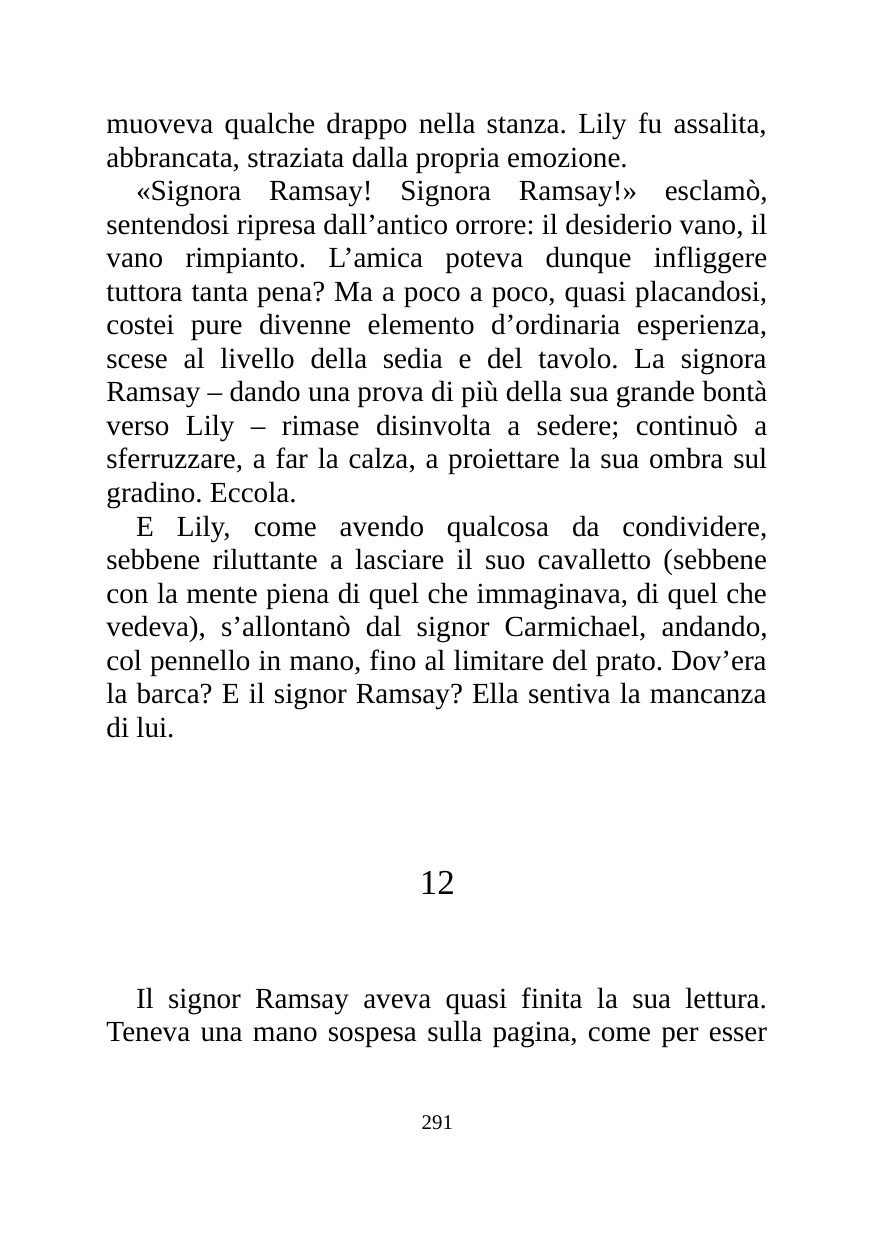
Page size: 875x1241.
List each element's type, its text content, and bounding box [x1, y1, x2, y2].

subtitle 12 [106, 862, 768, 902]
text E Lily, come avendo qualcosa da condividere, sebbene riluttante a lasciare il suo cavalletto (sebbene con la mente piena di quel che immaginava, di quel che vedeva), s’allontanò dal signor Carmichael, andando, col pennello in mano, fino al limitare del prato. Dov’era la barca? E il signor Ramsay? Ella sentiva la mancanza di lui. [106, 509, 768, 743]
text «Signora Ramsay! Signora Ramsay!» esclamò, sentendosi ripresa dall’antico orrore: il desiderio vano, il vano rimpianto. L’amica poteva dunque infliggere tuttora tanta pena? Ma a poco a poco, quasi placandosi, costei pure divenne elemento d’ordinaria esperienza, scese al livello della sedia e del tavolo. La signora Ramsay – dando una prova di più della sua grande bontà verso Lily – rimase disinvolta a sedere; continuò a sferruzzare, a far la calza, a proiettare la sua ombra sul gradino. Eccola. [106, 173, 768, 509]
text Il signor Ramsay aveva quasi finita la sua lettura. Teneva una mano sospesa sulla pagina, come per esser [106, 981, 768, 1048]
text muoveva qualche drappo nella stanza. Lily fu assalita, abbrancata, straziata dalla propria emozione. [106, 106, 768, 173]
